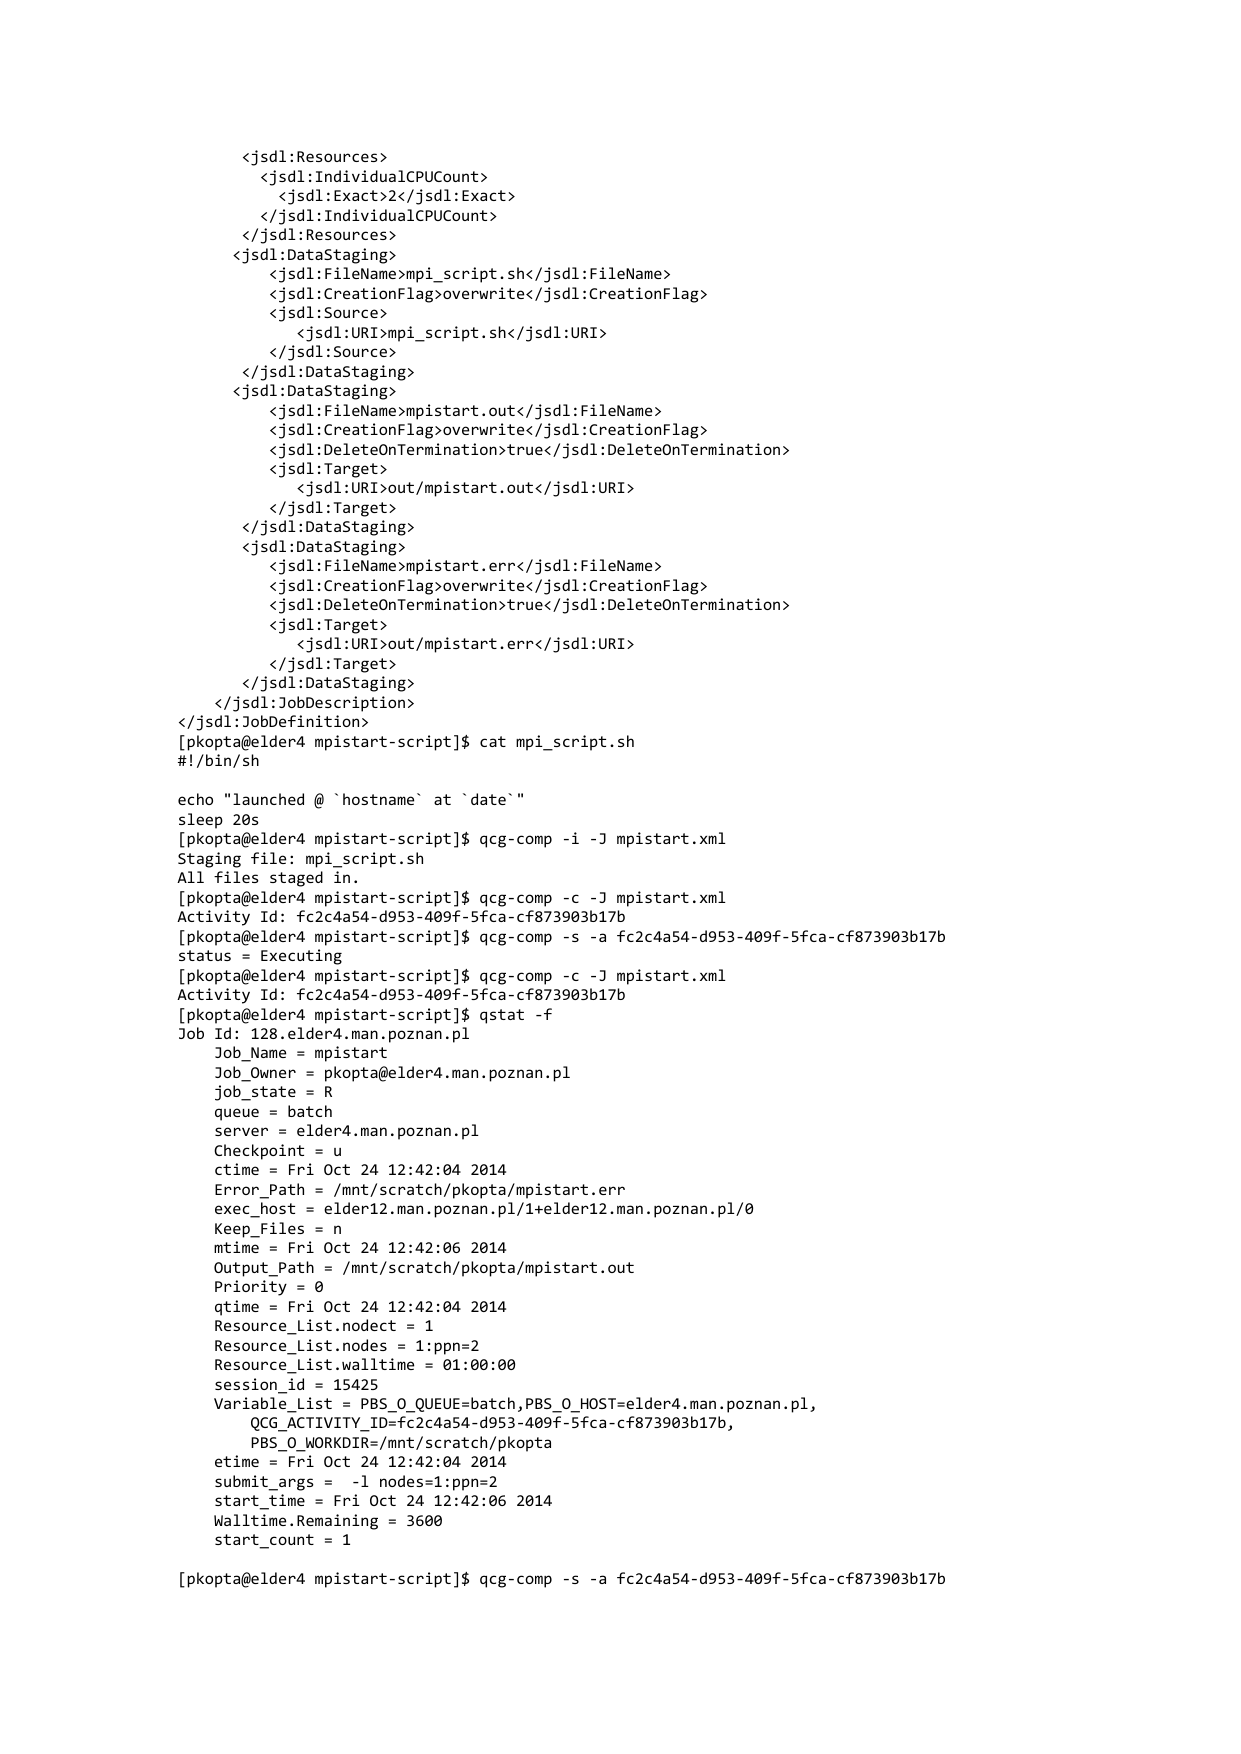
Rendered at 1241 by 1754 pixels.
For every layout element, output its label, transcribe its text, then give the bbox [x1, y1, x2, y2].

text <jsdl:IndividualCPUCount> [177, 167, 1063, 187]
text queue = batch [177, 1102, 1063, 1122]
text </jsdl:JobDefinition> [177, 712, 1063, 732]
text <jsdl:URI>mpi_script.sh</jsdl:URI> [177, 323, 1063, 342]
text [pkopta@elder4 mpistart-script]$ cat mpi_script.sh [177, 732, 1063, 751]
text Job_Owner = pkopta@elder4.man.poznan.pl [177, 1063, 1063, 1083]
text <jsdl:Target> [177, 459, 1063, 479]
text </jsdl:DataStaging> [177, 673, 1063, 693]
text </jsdl:JobDescription> [177, 693, 1063, 712]
text <jsdl:Exact>2</jsdl:Exact> [177, 187, 1063, 206]
text </jsdl:IndividualCPUCount> [177, 206, 1063, 226]
text <jsdl:Resources> [177, 148, 1063, 167]
text Job_Name = mpistart [177, 1044, 1063, 1063]
text Walltime.Remaining = 3600 [177, 1511, 1063, 1531]
text [pkopta@elder4 mpistart-script]$ qcg-comp -s -a fc2c4a54-d953-409f-5fca-cf873903b17b [177, 1569, 1063, 1589]
text [pkopta@elder4 mpistart-script]$ qcg-comp -i -J mpistart.xml [177, 829, 1063, 849]
text etime = Fri Oct 24 12:42:04 2014 [177, 1453, 1063, 1472]
text <jsdl:FileName>mpistart.err</jsdl:FileName> [177, 557, 1063, 576]
text Activity Id: fc2c4a54-d953-409f-5fca-cf873903b17b [177, 907, 1063, 927]
text Output_Path = /mnt/scratch/pkopta/mpistart.out [177, 1258, 1063, 1277]
text <jsdl:URI>out/mpistart.out</jsdl:URI> [177, 479, 1063, 498]
text <jsdl:FileName>mpi_script.sh</jsdl:FileName> [177, 264, 1063, 284]
text Resource_List.nodes = 1:ppn=2 [177, 1336, 1063, 1355]
text start_time = Fri Oct 24 12:42:06 2014 [177, 1492, 1063, 1511]
text server = elder4.man.poznan.pl [177, 1122, 1063, 1141]
text <jsdl:DataStaging> [177, 245, 1063, 264]
text Resource_List.walltime = 01:00:00 [177, 1355, 1063, 1375]
text </jsdl:DataStaging> [177, 362, 1063, 381]
text <jsdl:DeleteOnTermination>true</jsdl:DeleteOnTermination> [177, 440, 1063, 459]
text echo "launched @ `hostname` at `date`" [177, 790, 1063, 810]
text Keep_Files = n [177, 1219, 1063, 1238]
text <jsdl:URI>out/mpistart.err</jsdl:URI> [177, 634, 1063, 654]
text Staging file: mpi_script.sh [177, 849, 1063, 868]
text </jsdl:Resources> [177, 226, 1063, 245]
text <jsdl:CreationFlag>overwrite</jsdl:CreationFlag> [177, 420, 1063, 440]
text <jsdl:CreationFlag>overwrite</jsdl:CreationFlag> [177, 284, 1063, 303]
text qtime = Fri Oct 24 12:42:04 2014 [177, 1297, 1063, 1316]
text [pkopta@elder4 mpistart-script]$ qcg-comp -c -J mpistart.xml [177, 966, 1063, 985]
text <jsdl:Target> [177, 615, 1063, 634]
text mtime = Fri Oct 24 12:42:06 2014 [177, 1238, 1063, 1258]
text exec_host = elder12.man.poznan.pl/1+elder12.man.poznan.pl/0 [177, 1199, 1063, 1219]
text #!/bin/sh [177, 751, 1063, 771]
text Error_Path = /mnt/scratch/pkopta/mpistart.err [177, 1180, 1063, 1199]
text <jsdl:Source> [177, 303, 1063, 323]
text All files staged in. [177, 868, 1063, 888]
text session_id = 15425 [177, 1375, 1063, 1394]
text PBS_O_WORKDIR=/mnt/scratch/pkopta [177, 1433, 1063, 1453]
text </jsdl:Source> [177, 342, 1063, 362]
text Variable_List = PBS_O_QUEUE=batch,PBS_O_HOST=elder4.man.poznan.pl, [177, 1394, 1063, 1414]
text job_state = R [177, 1083, 1063, 1102]
text </jsdl:Target> [177, 654, 1063, 673]
text [pkopta@elder4 mpistart-script]$ qstat -f [177, 1005, 1063, 1024]
text <jsdl:FileName>mpistart.out</jsdl:FileName> [177, 401, 1063, 420]
text QCG_ACTIVITY_ID=fc2c4a54-d953-409f-5fca-cf873903b17b, [177, 1414, 1063, 1433]
text </jsdl:DataStaging> [177, 518, 1063, 537]
text </jsdl:Target> [177, 498, 1063, 518]
text [pkopta@elder4 mpistart-script]$ qcg-comp -c -J mpistart.xml [177, 888, 1063, 907]
text sleep 20s [177, 810, 1063, 829]
text Priority = 0 [177, 1277, 1063, 1297]
text <jsdl:DataStaging> [177, 381, 1063, 401]
text Activity Id: fc2c4a54-d953-409f-5fca-cf873903b17b [177, 985, 1063, 1005]
text <jsdl:DataStaging> [177, 537, 1063, 557]
text ctime = Fri Oct 24 12:42:04 2014 [177, 1161, 1063, 1180]
text Resource_List.nodect = 1 [177, 1316, 1063, 1336]
text submit_args = -l nodes=1:ppn=2 [177, 1472, 1063, 1492]
text [pkopta@elder4 mpistart-script]$ qcg-comp -s -a fc2c4a54-d953-409f-5fca-cf873903b17b [177, 927, 1063, 946]
text start_count = 1 [177, 1531, 1063, 1550]
text status = Executing [177, 946, 1063, 966]
text Job Id: 128.elder4.man.poznan.pl [177, 1024, 1063, 1044]
text <jsdl:DeleteOnTermination>true</jsdl:DeleteOnTermination> [177, 596, 1063, 615]
text Checkpoint = u [177, 1141, 1063, 1161]
text <jsdl:CreationFlag>overwrite</jsdl:CreationFlag> [177, 576, 1063, 596]
